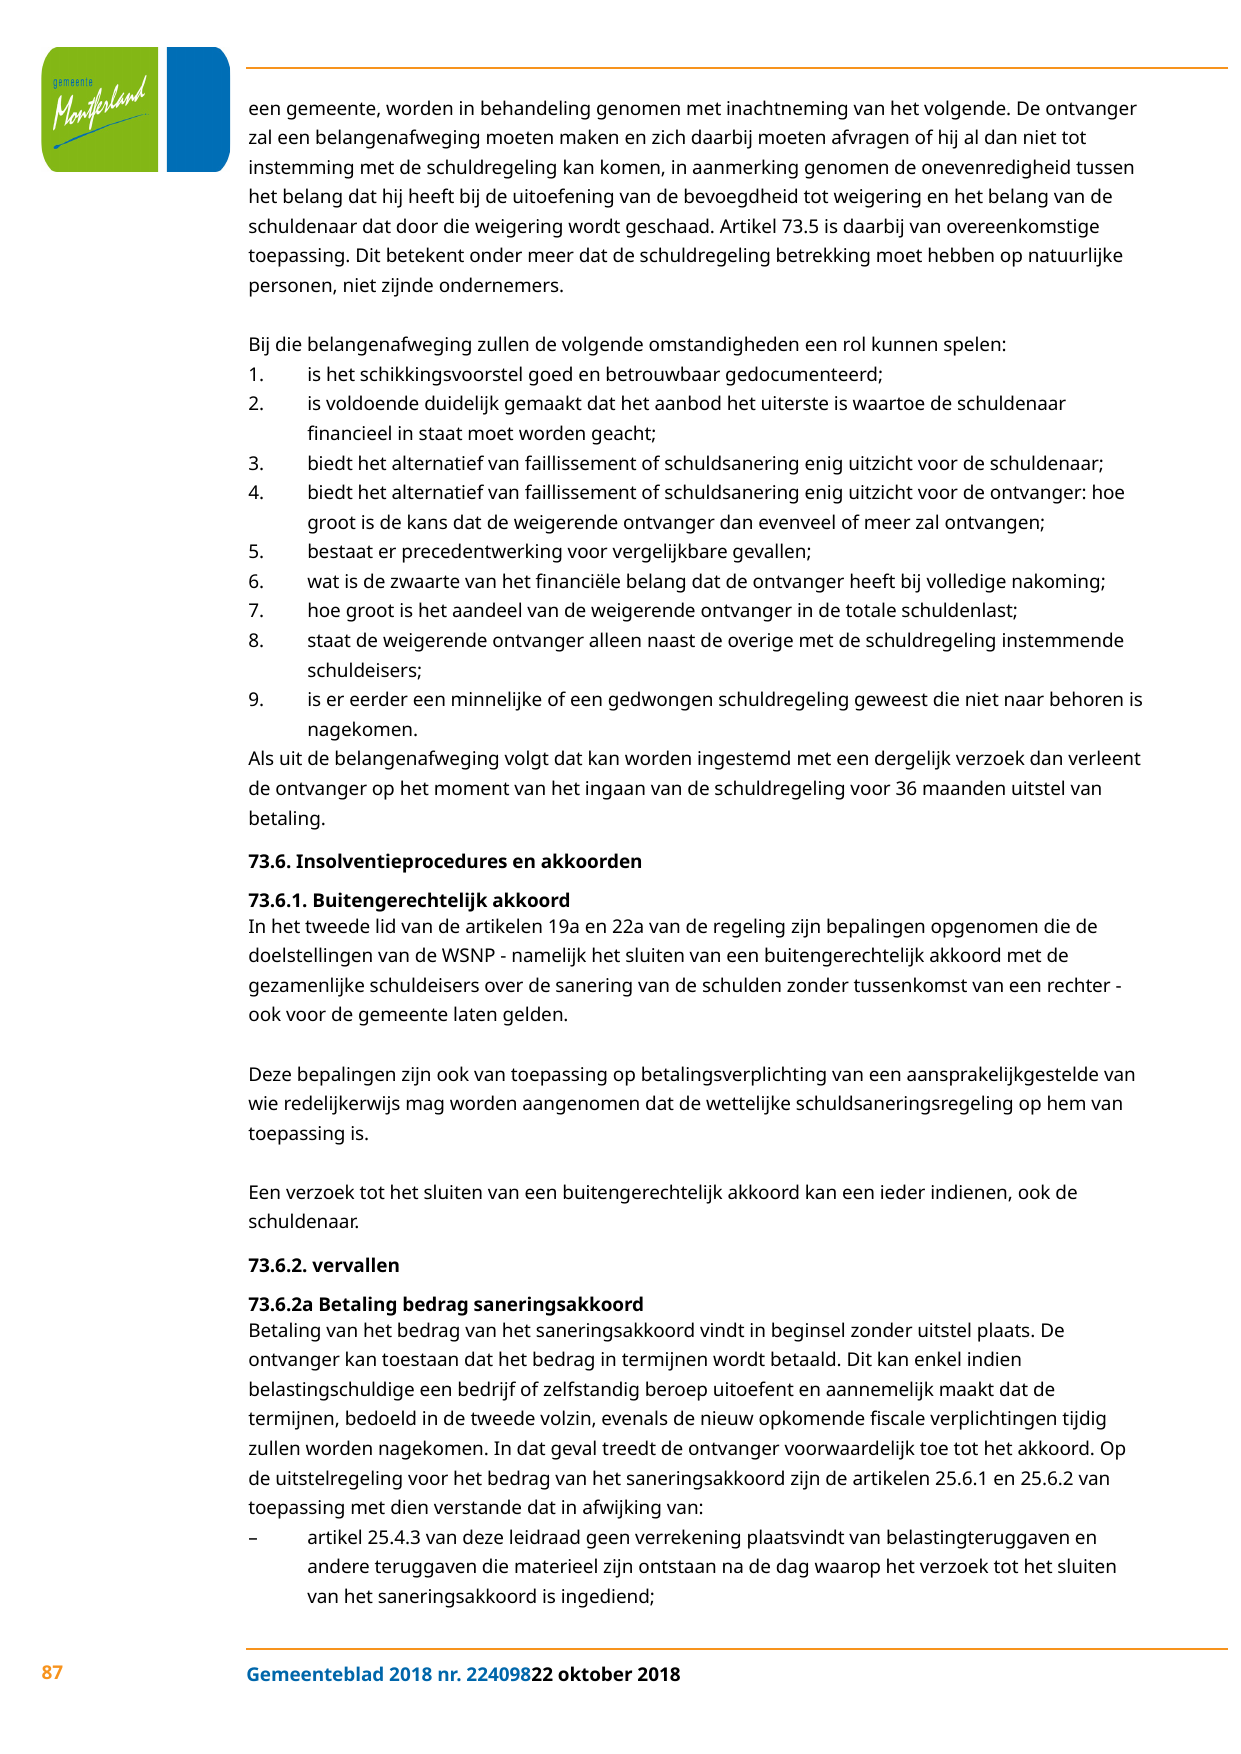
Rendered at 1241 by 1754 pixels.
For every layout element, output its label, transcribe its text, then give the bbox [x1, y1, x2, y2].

list is voldoende duidelijk gemaakt dat het aanbod het uiterste is waartoe de schuldenaar financieel in staat moet worden geacht; [248, 391, 1152, 446]
text 73.6.2a Betaling bedrag saneringsakkoord [248, 1291, 1152, 1317]
list biedt het alternatief van faillissement of schuldsanering enig uitzicht voor de ontvanger: hoe groot is de kans dat de weigerende ontvanger dan evenveel of meer zal ontvangen; [248, 479, 1152, 535]
list artikel 25.4.3 van deze leidraad geen verrekening plaatsvindt van belastingteruggaven en andere teruggaven die materieel zijn ontstaan na de dag waarop het verzoek tot het sluiten van het saneringsakkoord is ingediend; [248, 1524, 1152, 1609]
text Als uit de belangenafweging volgt dat kan worden ingestemd met een dergelijk verzoek dan verleent de ontvanger op het moment van het ingaan van de schuldregeling voor 36 maanden uitstel van betaling. [248, 746, 1152, 831]
list bestaat er precedentwerking voor vergelijkbare gevallen; [248, 538, 1152, 564]
text Deze bepalingen zijn ook van toepassing op betalingsverplichting van een aansprakelijkgestelde van wie redelijkerwijs mag worden aangenomen dat de wettelijke schuldsaneringsregeling op hem van toepassing is. [248, 1061, 1152, 1146]
text Een verzoek tot het sluiten van een buitengerechtelijk akkoord kan een ieder indienen, ook de schuldenaar. [248, 1179, 1152, 1234]
text 73.6.1. Buitengerechtelijk akkoord [248, 887, 1152, 913]
text 73.6.2. vervallen [248, 1252, 1152, 1278]
list is het schikkingsvoorstel goed en betrouwbaar gedocumenteerd; [248, 361, 1152, 387]
text Bij die belangenafweging zullen de volgende omstandigheden een rol kunnen spelen: [248, 331, 1152, 357]
text een gemeente, worden in behandeling genomen met inachtneming van het volgende. De ontvanger zal een belangenafweging moeten maken en zich daarbij moeten afvragen of hij al dan niet tot instemming met de schuldregeling kan komen, in aanmerking genomen de onevenredigheid tussen het belang dat hij heeft bij de uitoefening van de bevoegdheid tot weigering en het belang van de schuldenaar dat door die weigering wordt geschaad. Artikel 73.5 is daarbij van overeenkomstige toepassing. Dit betekent onder meer dat de schuldregeling betrekking moet hebben op natuurlijke personen, niet zijnde ondernemers. [248, 95, 1152, 298]
list hoe groot is het aandeel van de weigerende ontvanger in de totale schuldenlast; [248, 598, 1152, 623]
list is er eerder een minnelijke of een gedwongen schuldregeling geweest die niet naar behoren is nagekomen. [248, 686, 1152, 742]
picture [41, 47, 231, 172]
text In het tweede lid van de artikelen 19a en 22a van de regeling zijn bepalingen opgenomen die de doelstellingen van de WSNP - namelijk het sluiten van een buitengerechtelijk akkoord met de gezamenlijke schuldeisers over de sanering van de schulden zonder tussenkomst van een rechter - ook voor de gemeente laten gelden. [248, 913, 1152, 1027]
list wat is de zwaarte van het financiële belang dat de ontvanger heeft bij volledige nakoming; [248, 568, 1152, 594]
text 73.6. Insolventieprocedures en akkoorden [248, 848, 1152, 874]
text Betaling van het bedrag van het saneringsakkoord vindt in beginsel zonder uitstel plaats. De ontvanger kan toestaan dat het bedrag in termijnen wordt betaald. Dit kan enkel indien belastingschuldige een bedrijf of zelfstandig beroep uitoefent en aannemelijk maakt dat de termijnen, bedoeld in de tweede volzin, evenals de nieuw opkomende fiscale verplichtingen tijdig zullen worden nagekomen. In dat geval treedt de ontvanger voorwaardelijk toe tot het akkoord. Op de uitstelregeling voor het bedrag van het saneringsakkoord zijn de artikelen 25.6.1 en 25.6.2 van toepassing met dien verstande dat in afwijking van: [248, 1317, 1152, 1520]
list biedt het alternatief van faillissement of schuldsanering enig uitzicht voor de schuldenaar; [248, 450, 1152, 476]
list staat de weigerende ontvanger alleen naast de overige met de schuldregeling instemmende schuldeisers; [248, 627, 1152, 683]
